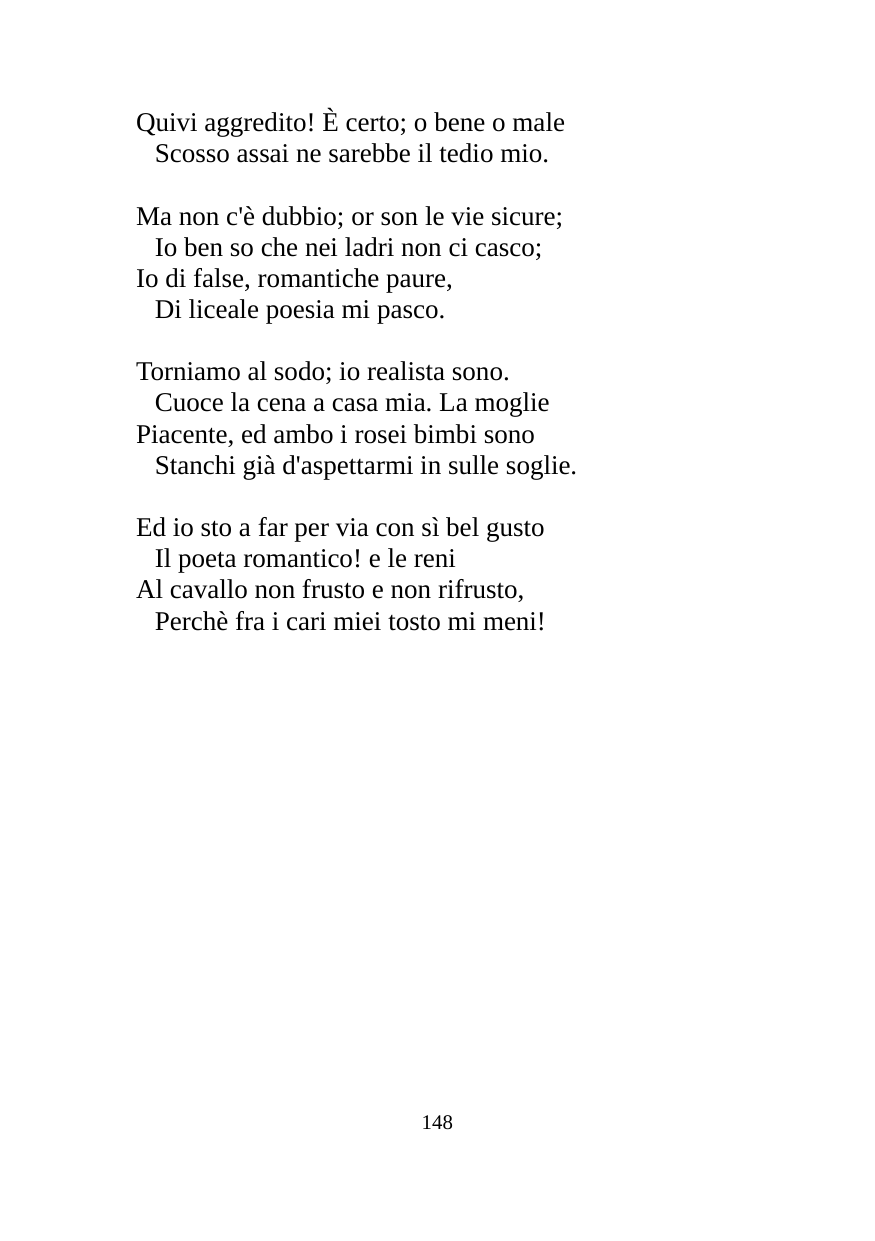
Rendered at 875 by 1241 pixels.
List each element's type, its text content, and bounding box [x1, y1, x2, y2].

text Di liceale poesia mi pasco. [125, 293, 768, 324]
text Io ben so che nei ladri non ci casco; [125, 231, 768, 262]
text Scosso assai ne sarebbe il tedio mio. [125, 137, 768, 168]
text Ma non c'è dubbio; or son le vie sicure; [106, 200, 768, 231]
text Quivi aggredito! È certo; o bene o male [106, 106, 768, 137]
text Stanchi già d'aspettarmi in sulle soglie. [125, 449, 768, 480]
text Perchè fra i cari miei tosto mi meni! [125, 604, 768, 636]
text Cuoce la cena a casa mia. La moglie [125, 387, 768, 418]
text Torniamo al sodo; io realista sono. [106, 355, 768, 387]
text Al cavallo non frusto e non rifrusto, [106, 573, 768, 604]
text Il poeta romantico! e le reni [125, 542, 768, 573]
text Io di false, romantiche paure, [106, 262, 768, 293]
text Piacente, ed ambo i rosei bimbi sono [106, 418, 768, 449]
text Ed io sto a far per via con sì bel gusto [106, 511, 768, 542]
